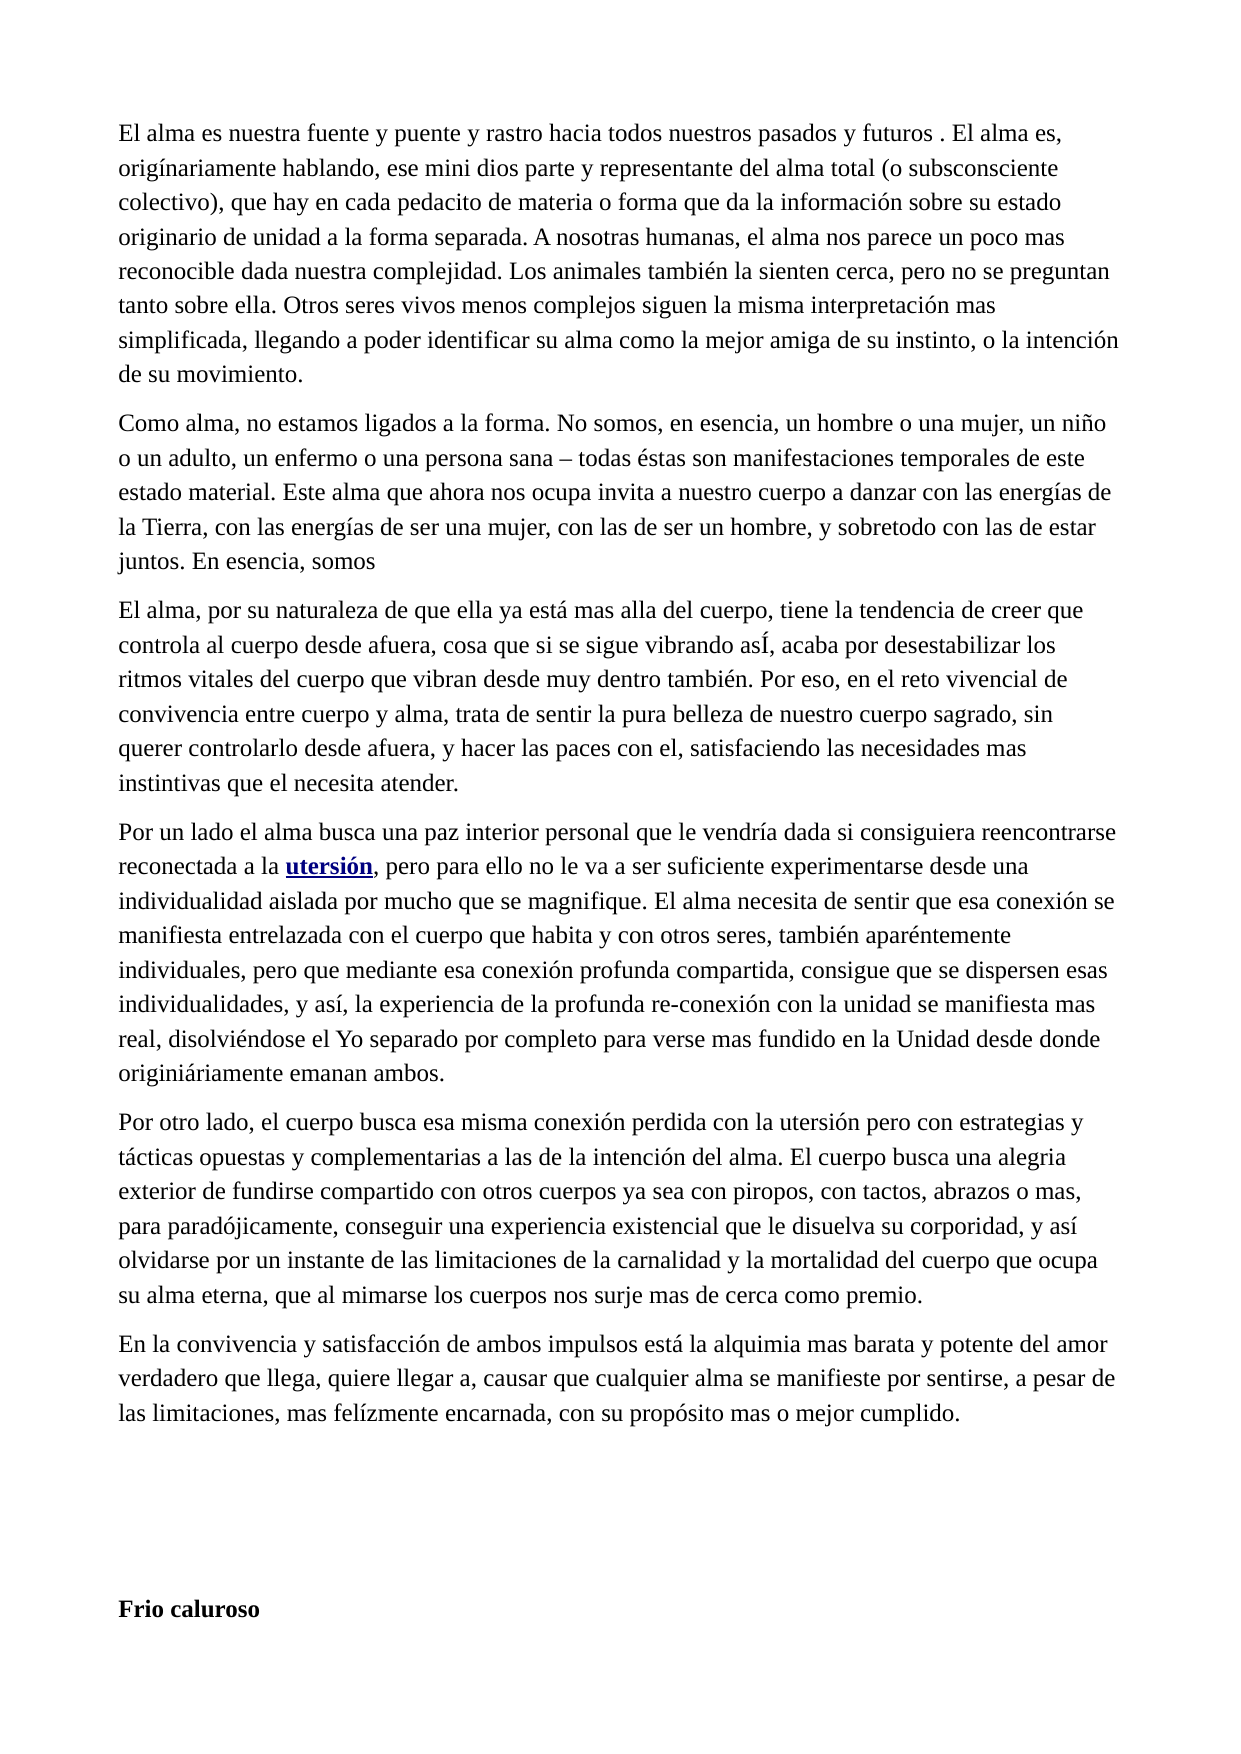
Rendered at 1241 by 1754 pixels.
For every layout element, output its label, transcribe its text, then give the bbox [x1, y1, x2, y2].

text Por un lado el alma busca una paz interior personal que le vendría dada si consiguiera reencontrarse reconectada a la utersión, pero para ello no le va a ser suficiente experimentarse desde una individualidad aislada por mucho que se magnifique. El alma necesita de sentir que esa conexión se manifiesta entrelazada con el cuerpo que habita y con otros seres, también aparéntemente individuales, pero que mediante esa conexión profunda compartida, consigue que se dispersen esas individualidades, y así, la experiencia de la profunda re-conexión con la unidad se manifiesta mas real, disolviéndose el Yo separado por completo para verse mas fundido en la Unidad desde donde originiáriamente emanan ambos. [118, 817, 1122, 1087]
text El alma es nuestra fuente y puente y rastro hacia todos nuestros pasados y futuros . El alma es, origínariamente hablando, ese mini dios parte y representante del alma total (o subsconsciente colectivo), que hay en cada pedacito de materia o forma que da la información sobre su estado originario de unidad a la forma separada. A nosotras humanas, el alma nos parece un poco mas reconocible dada nuestra complejidad. Los animales también la sienten cerca, pero no se preguntan tanto sobre ella. Otros seres vivos menos complejos siguen la misma interpretación mas simplificada, llegando a poder identificar su alma como la mejor amiga de su instinto, o la intención de su movimiento. [118, 118, 1122, 388]
text En la convivencia y satisfacción de ambos impulsos está la alquimia mas barata y potente del amor verdadero que llega, quiere llegar a, causar que cualquier alma se manifieste por sentirse, a pesar de las limitaciones, mas felízmente encarnada, con su propósito mas o mejor cumplido. [118, 1329, 1122, 1427]
text Como alma, no estamos ligados a la forma. No somos, en esencia, un hombre o una mujer, un niño o un adulto, un enfermo o una persona sana – todas éstas son manifestaciones temporales de este estado material. Este alma que ahora nos ocupa invita a nuestro cuerpo a danzar con las energías de la Tierra, con las energías de ser una mujer, con las de ser un hombre, y sobretodo con las de estar juntos. En esencia, somos [118, 408, 1122, 575]
text El alma, por su naturaleza de que ella ya está mas alla del cuerpo, tiene la tendencia de creer que controla al cuerpo desde afuera, cosa que si se sigue vibrando asÍ, acaba por desestabilizar los ritmos vitales del cuerpo que vibran desde muy dentro también. Por eso, en el reto vivencial de convivencia entre cuerpo y alma, trata de sentir la pura belleza de nuestro cuerpo sagrado, sin querer controlarlo desde afuera, y hacer las paces con el, satisfaciendo las necesidades mas instintivas que el necesita atender. [118, 596, 1122, 797]
text Por otro lado, el cuerpo busca esa misma conexión perdida con la utersión pero con estrategias y tácticas opuestas y complementarias a las de la intención del alma. El cuerpo busca una alegria exterior de fundirse compartido con otros cuerpos ya sea con piropos, con tactos, abrazos o mas, para paradójicamente, conseguir una experiencia existencial que le disuelva su corporidad, y así olvidarse por un instante de las limitaciones de la carnalidad y la mortalidad del cuerpo que ocupa su alma eterna, que al mimarse los cuerpos nos surje mas de cerca como premio. [118, 1107, 1122, 1308]
text Frio caluroso [118, 1594, 1122, 1623]
